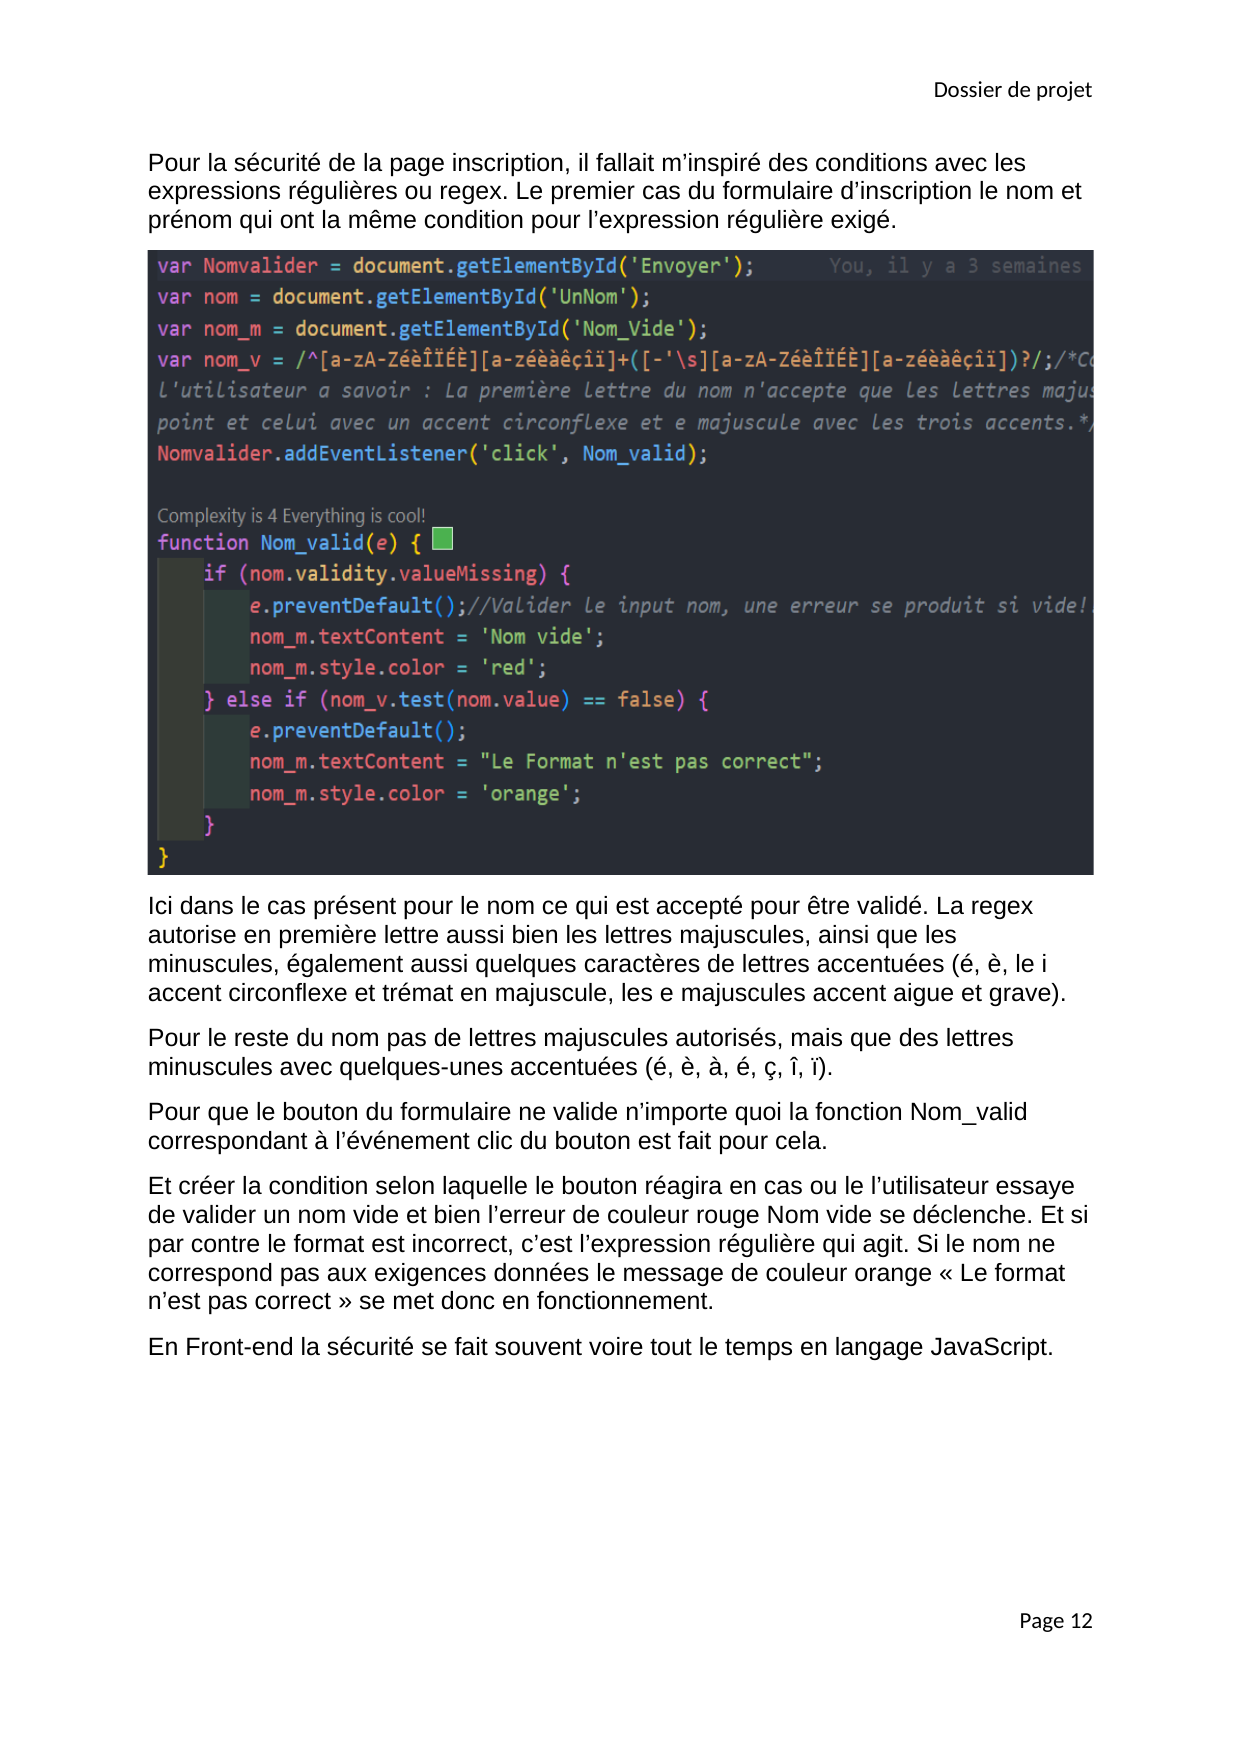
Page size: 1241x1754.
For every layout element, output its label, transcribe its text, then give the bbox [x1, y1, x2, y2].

text Et créer la condition selon laquelle le bouton réagira en cas ou le l’utilisateur essaye de valider un nom vide et bien l’erreur de couleur rouge Nom vide se déclenche. Et si par contre le format est incorrect, c’est l’expression régulière qui agit. Si le nom ne correspond pas aux exigences données le message de couleur orange « Le format n’est pas correct » se met donc en fonctionnement. [148, 1171, 1093, 1315]
text Pour la sécurité de la page inscription, il fallait m’inspiré des conditions avec les expressions régulières ou regex. Le premier cas du formulaire d’inscription le nom et prénom qui ont la même condition pour l’expression régulière exigé. [148, 148, 1093, 234]
text Ici dans le cas présent pour le nom ce qui est accepté pour être validé. La regex autorise en première lettre aussi bien les lettres majuscules, ainsi que les minuscules, également aussi quelques caractères de lettres accentuées (é, è, le i accent circonflexe et trémat en majuscule, les e majuscules accent aigue et grave). [148, 891, 1093, 1006]
text Pour le reste du nom pas de lettres majuscules autorisés, mais que des lettres minuscules avec quelques-unes accentuées (é, è, à, é, ç, î, ï). [148, 1023, 1093, 1080]
text En Front-end la sécurité se fait souvent voire tout le temps en langage JavaScript. [148, 1332, 1093, 1360]
text Pour que le bouton du formulaire ne valide n’importe quoi la fonction Nom_valid correspondant à l’événement clic du bouton est fait pour cela. [148, 1097, 1093, 1154]
